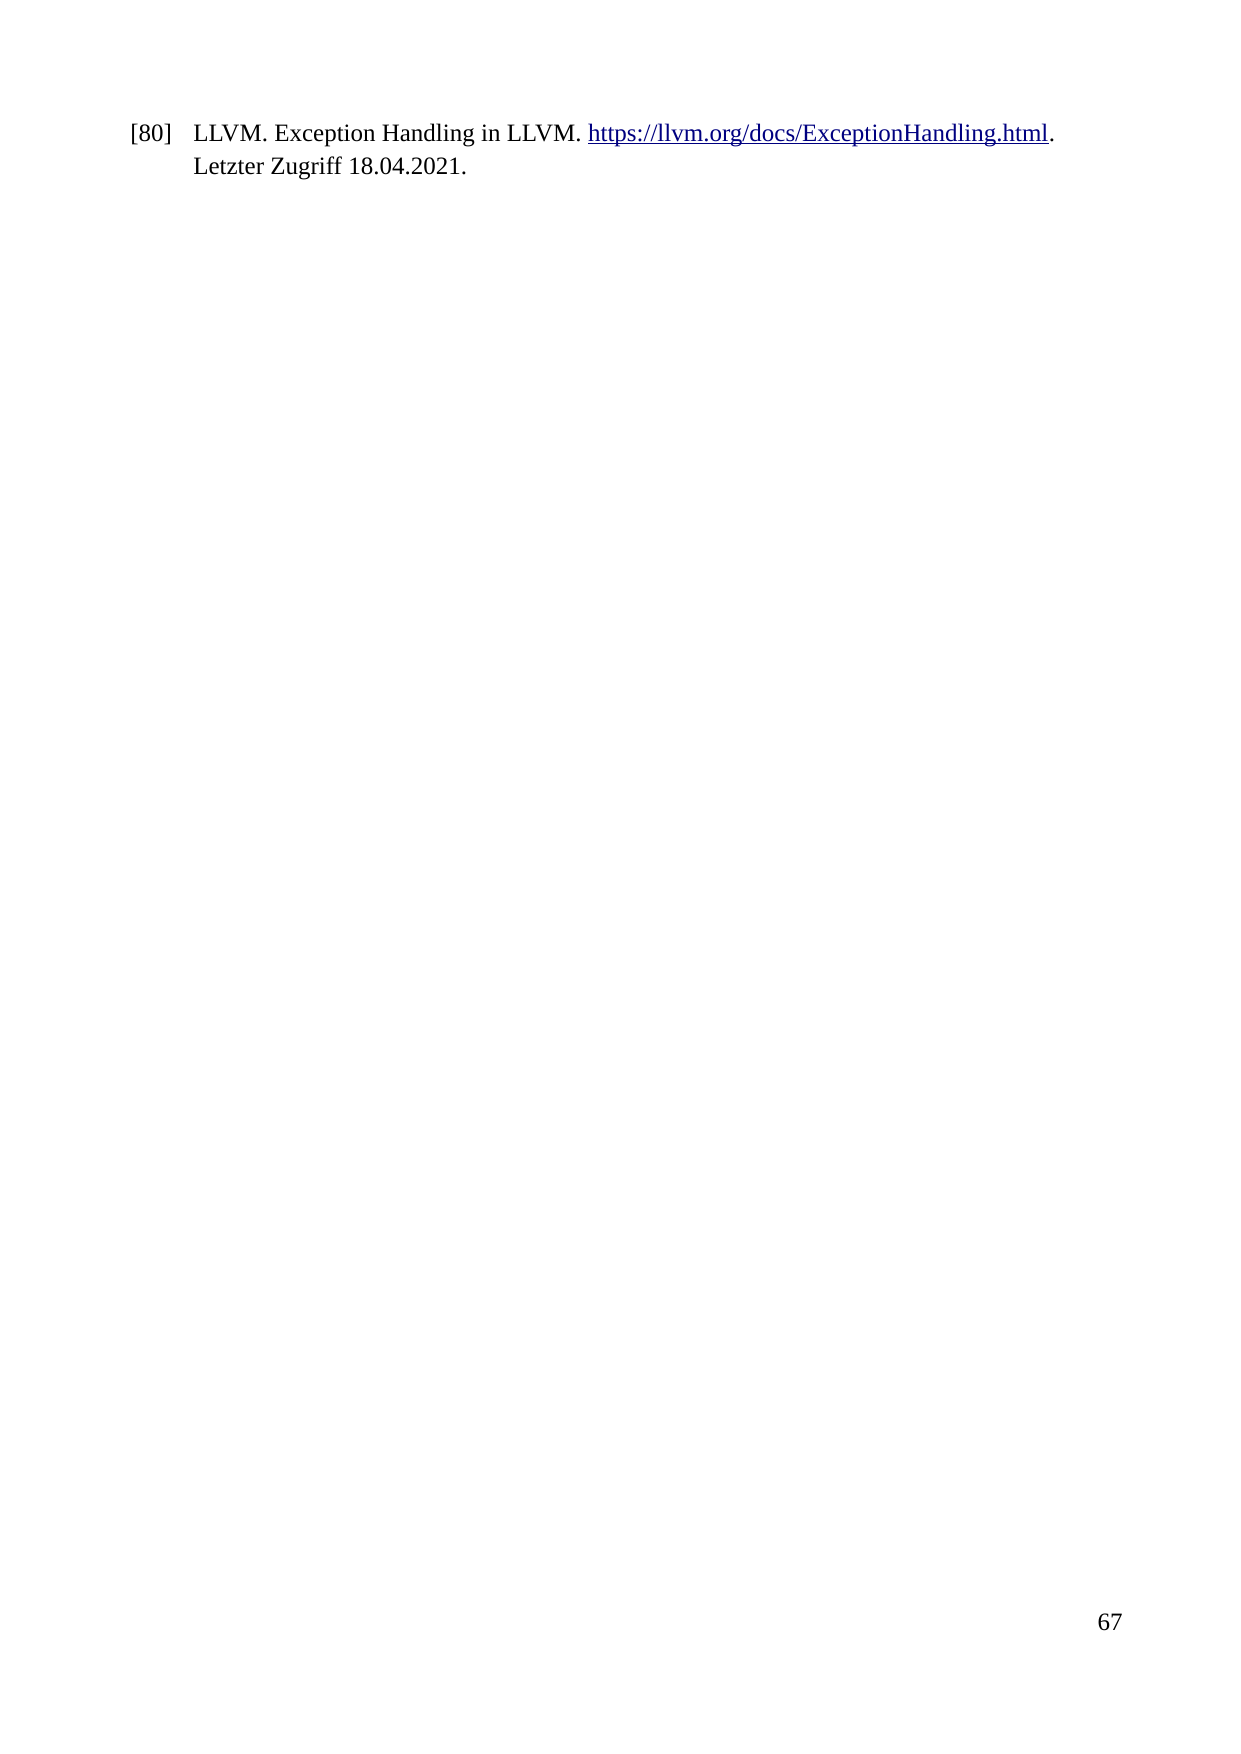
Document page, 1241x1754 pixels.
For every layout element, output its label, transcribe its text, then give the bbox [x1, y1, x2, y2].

list LLVM. Exception Handling in LLVM. https://llvm.org/docs/ExceptionHandling.html. Letzter Zugriff 18.04.2021. [130, 118, 1122, 180]
